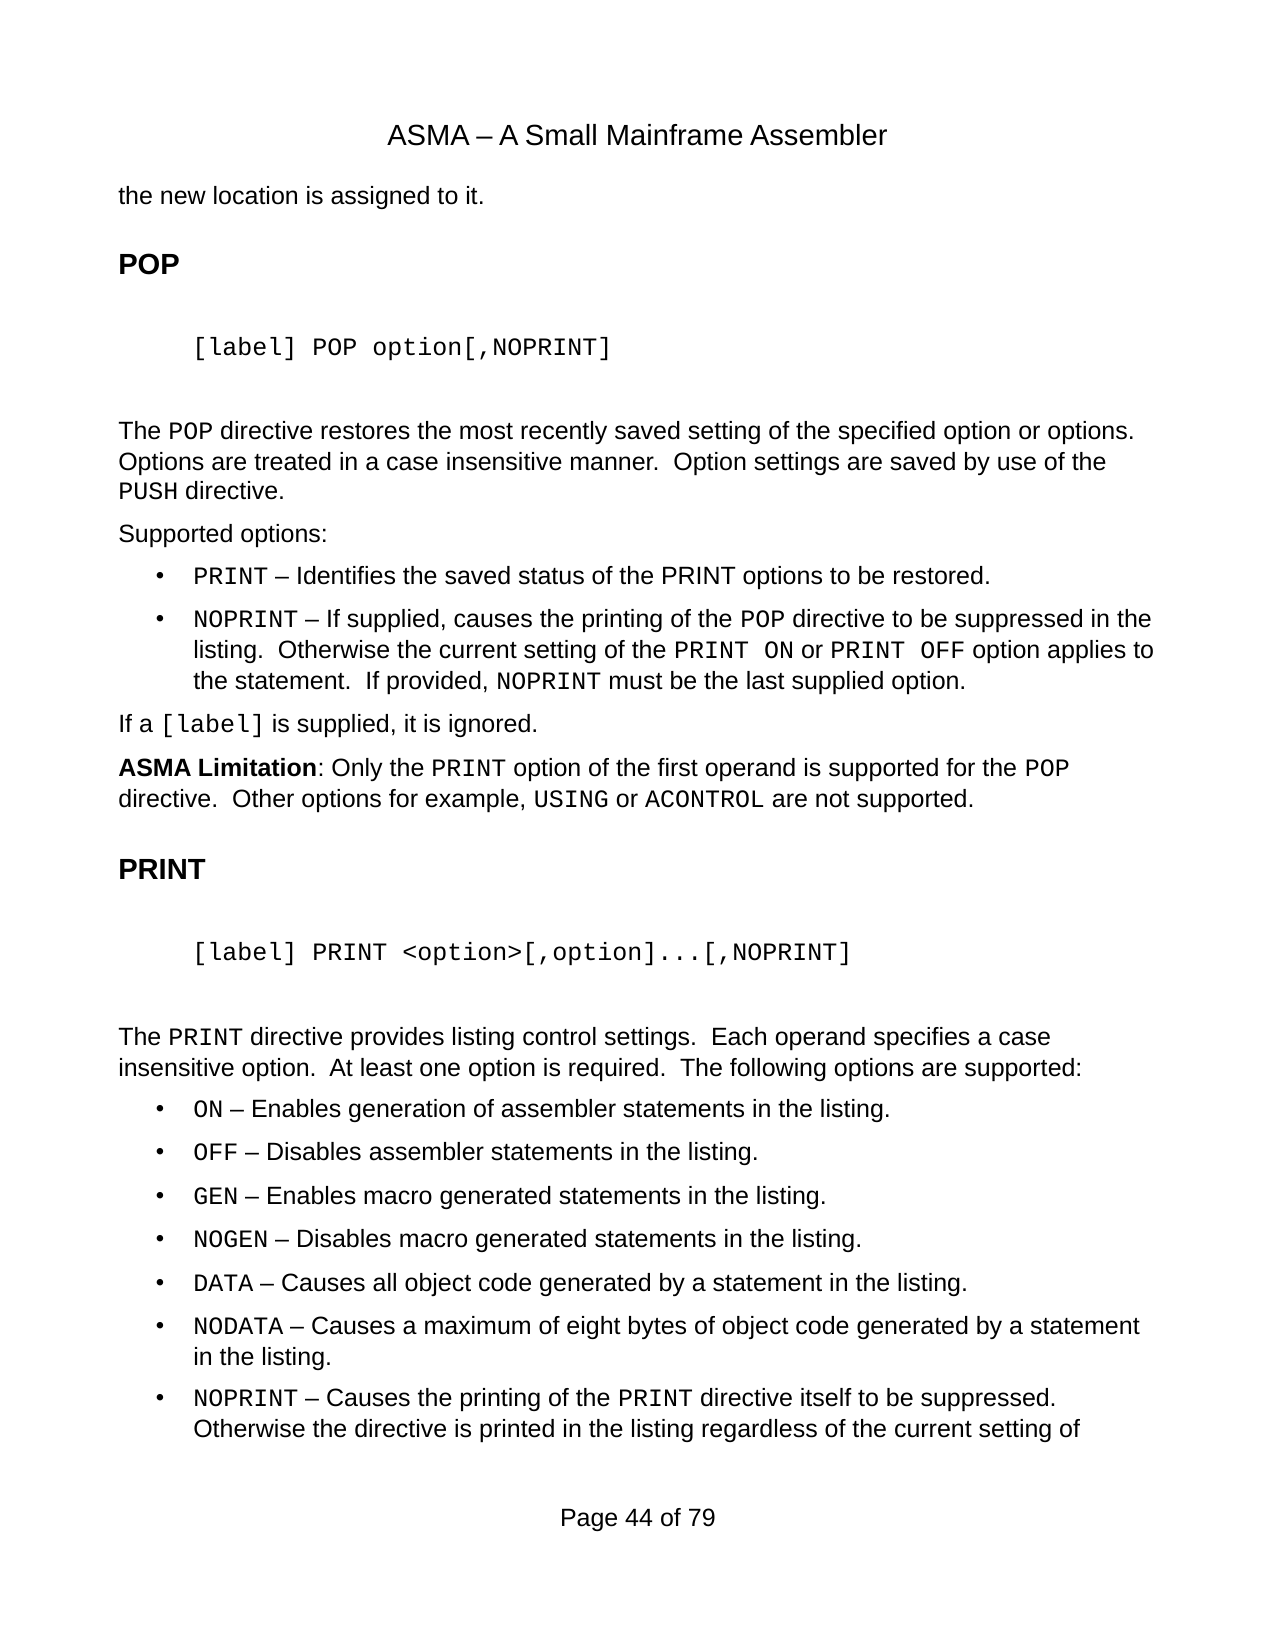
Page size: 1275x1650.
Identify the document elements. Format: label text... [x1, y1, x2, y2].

text The POP directive restores the most recently saved setting of the specified option or options. Options are treated in a case insensitive manner. Option settings are saved by use of the PUSH directive. [118, 416, 1157, 507]
text Supported options: [118, 519, 1157, 548]
list OFF – Disables assembler statements in the listing. [156, 1137, 1157, 1168]
list NOPRINT – Causes the printing of the PRINT directive itself to be suppressed. Otherwise the directive is printed in the listing regardless of the current setting of [156, 1383, 1157, 1443]
text the new location is assigned to it. [118, 181, 1157, 210]
text [label] POP option[,NOPRINT] [192, 335, 1157, 363]
list NOGEN – Disables macro generated statements in the listing. [156, 1224, 1157, 1255]
subtitle PRINT [118, 852, 1157, 886]
subtitle POP [118, 247, 1157, 281]
list NODATA – Causes a maximum of eight bytes of object code generated by a statement in the listing. [156, 1311, 1157, 1371]
list PRINT – Identifies the saved status of the PRINT options to be restored. [156, 561, 1157, 592]
list GEN – Enables macro generated statements in the listing. [156, 1181, 1157, 1212]
list DATA – Causes all object code generated by a statement in the listing. [156, 1268, 1157, 1298]
text If a [label] is supplied, it is ignored. [118, 709, 1157, 740]
text ASMA Limitation: Only the PRINT option of the first operand is supported for the POP directive. Other options for example, USING or ACONTROL are not supported. [118, 753, 1157, 815]
list ON – Enables generation of assembler statements in the listing. [156, 1094, 1157, 1125]
list NOPRINT – If supplied, causes the printing of the POP directive to be suppressed in the listing. Otherwise the current setting of the PRINT ON or PRINT OFF option applies to the statement. If provided, NOPRINT must be the last supplied option. [156, 604, 1157, 697]
text [label] PRINT <option>[,option]...[,NOPRINT] [192, 939, 1157, 968]
text The PRINT directive provides listing control settings. Each operand specifies a case insensitive option. At least one option is required. The following options are supported: [118, 1022, 1157, 1081]
